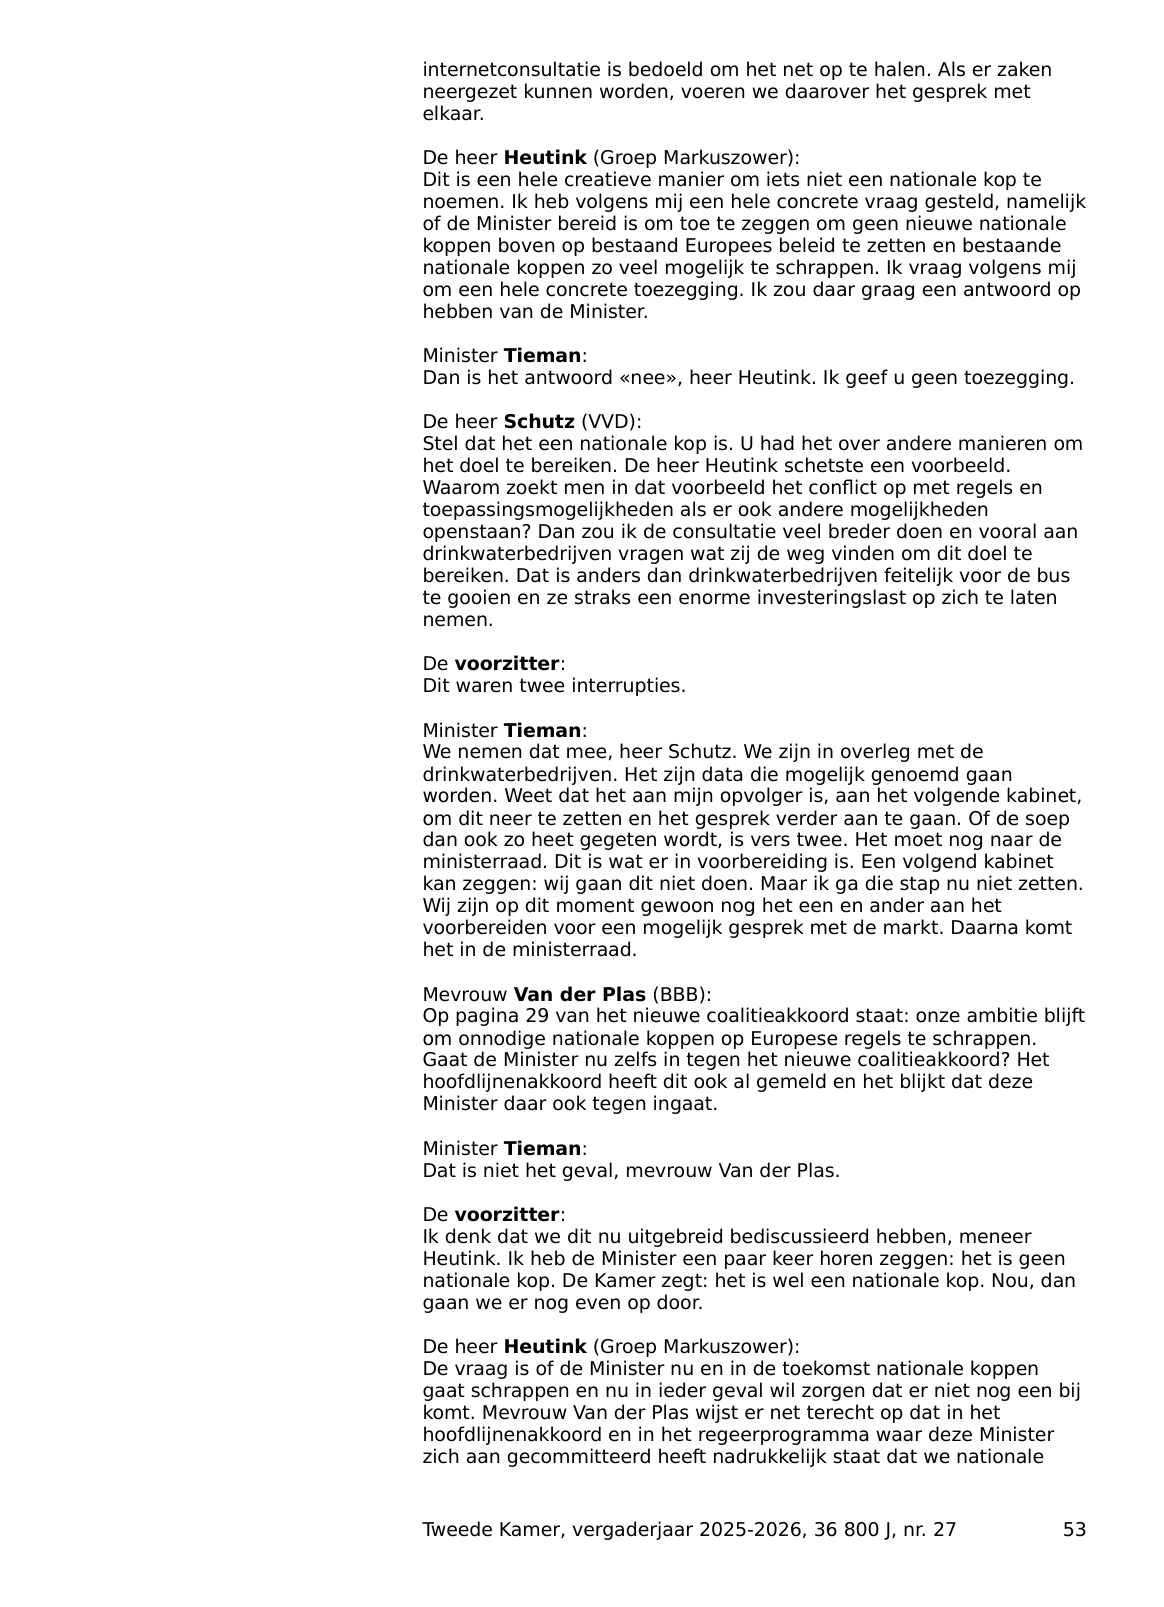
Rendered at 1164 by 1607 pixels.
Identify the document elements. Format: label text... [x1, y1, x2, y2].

text De heer Heutink (Groep Markuszower): [422, 147, 1087, 169]
text We nemen dat mee, heer Schutz. We zijn in overleg met de drinkwaterbedrijven. Het zijn data die mogelijk genoemd gaan worden. Weet dat het aan mijn opvolger is, aan het volgende kabinet, om dit neer te zetten en het gesprek verder aan te gaan. Of de soep dan ook zo heet gegeten wordt, is vers twee. Het moet nog naar de ministerraad. Dit is wat er in voorbereiding is. Een volgend kabinet kan zeggen: wij gaan dit niet doen. Maar ik ga die stap nu niet zetten. Wij zijn op dit moment gewoon nog het een en ander aan het voorbereiden voor een mogelijk gesprek met de markt. Daarna komt het in de ministerraad. [422, 741, 1087, 961]
text De heer Heutink (Groep Markuszower): [422, 1336, 1087, 1358]
text De voorzitter: [422, 653, 1087, 675]
text Stel dat het een nationale kop is. U had het over andere manieren om het doel te bereiken. De heer Heutink schetste een voorbeeld. Waarom zoekt men in dat voorbeeld het conflict op met regels en toepassingsmogelijkheden als er ook andere mogelijkheden openstaan? Dan zou ik de consultatie veel breder doen en vooral aan drinkwaterbedrijven vragen wat zij de weg vinden om dit doel te bereiken. Dat is anders dan drinkwaterbedrijven feitelijk voor de bus te gooien en ze straks een enorme investeringslast op zich te laten nemen. [422, 433, 1087, 631]
text Dat is niet het geval, mevrouw Van der Plas. [422, 1159, 1087, 1181]
text Minister Tieman: [422, 345, 1087, 367]
text Dan is het antwoord «nee», heer Heutink. Ik geef u geen toezegging. [422, 367, 1087, 389]
text Op pagina 29 van het nieuwe coalitieakkoord staat: onze ambitie blijft om onnodige nationale koppen op Europese regels te schrappen. Gaat de Minister nu zelfs in tegen het nieuwe coalitieakkoord? Het hoofdlijnenakkoord heeft dit ook al gemeld en het blijkt dat deze Minister daar ook tegen ingaat. [422, 1005, 1087, 1115]
text De vraag is of de Minister nu en in de toekomst nationale koppen gaat schrappen en nu in ieder geval wil zorgen dat er niet nog een bij komt. Mevrouw Van der Plas wijst er net terecht op dat in het hoofdlijnenakkoord en in het regeerprogramma waar deze Minister zich aan gecommitteerd heeft nadrukkelijk staat dat we nationale [422, 1358, 1087, 1468]
text De heer Schutz (VVD): [422, 411, 1087, 433]
text Dit is een hele creatieve manier om iets niet een nationale kop te noemen. Ik heb volgens mij een hele concrete vraag gesteld, namelijk of de Minister bereid is om toe te zeggen om geen nieuwe nationale koppen boven op bestaand Europees beleid te zetten en bestaande nationale koppen zo veel mogelijk te schrappen. Ik vraag volgens mij om een hele concrete toezegging. Ik zou daar graag een antwoord op hebben van de Minister. [422, 169, 1087, 323]
text Ik denk dat we dit nu uitgebreid bediscussieerd hebben, meneer Heutink. Ik heb de Minister een paar keer horen zeggen: het is geen nationale kop. De Kamer zegt: het is wel een nationale kop. Nou, dan gaan we er nog even op door. [422, 1226, 1087, 1313]
text Minister Tieman: [422, 1137, 1087, 1159]
text Mevrouw Van der Plas (BBB): [422, 983, 1087, 1005]
text De voorzitter: [422, 1204, 1087, 1226]
text Minister Tieman: [422, 719, 1087, 741]
text internetconsultatie is bedoeld om het net op te halen. Als er zaken neergezet kunnen worden, voeren we daarover het gesprek met elkaar. [422, 59, 1087, 125]
text Dit waren twee interrupties. [422, 675, 1087, 697]
